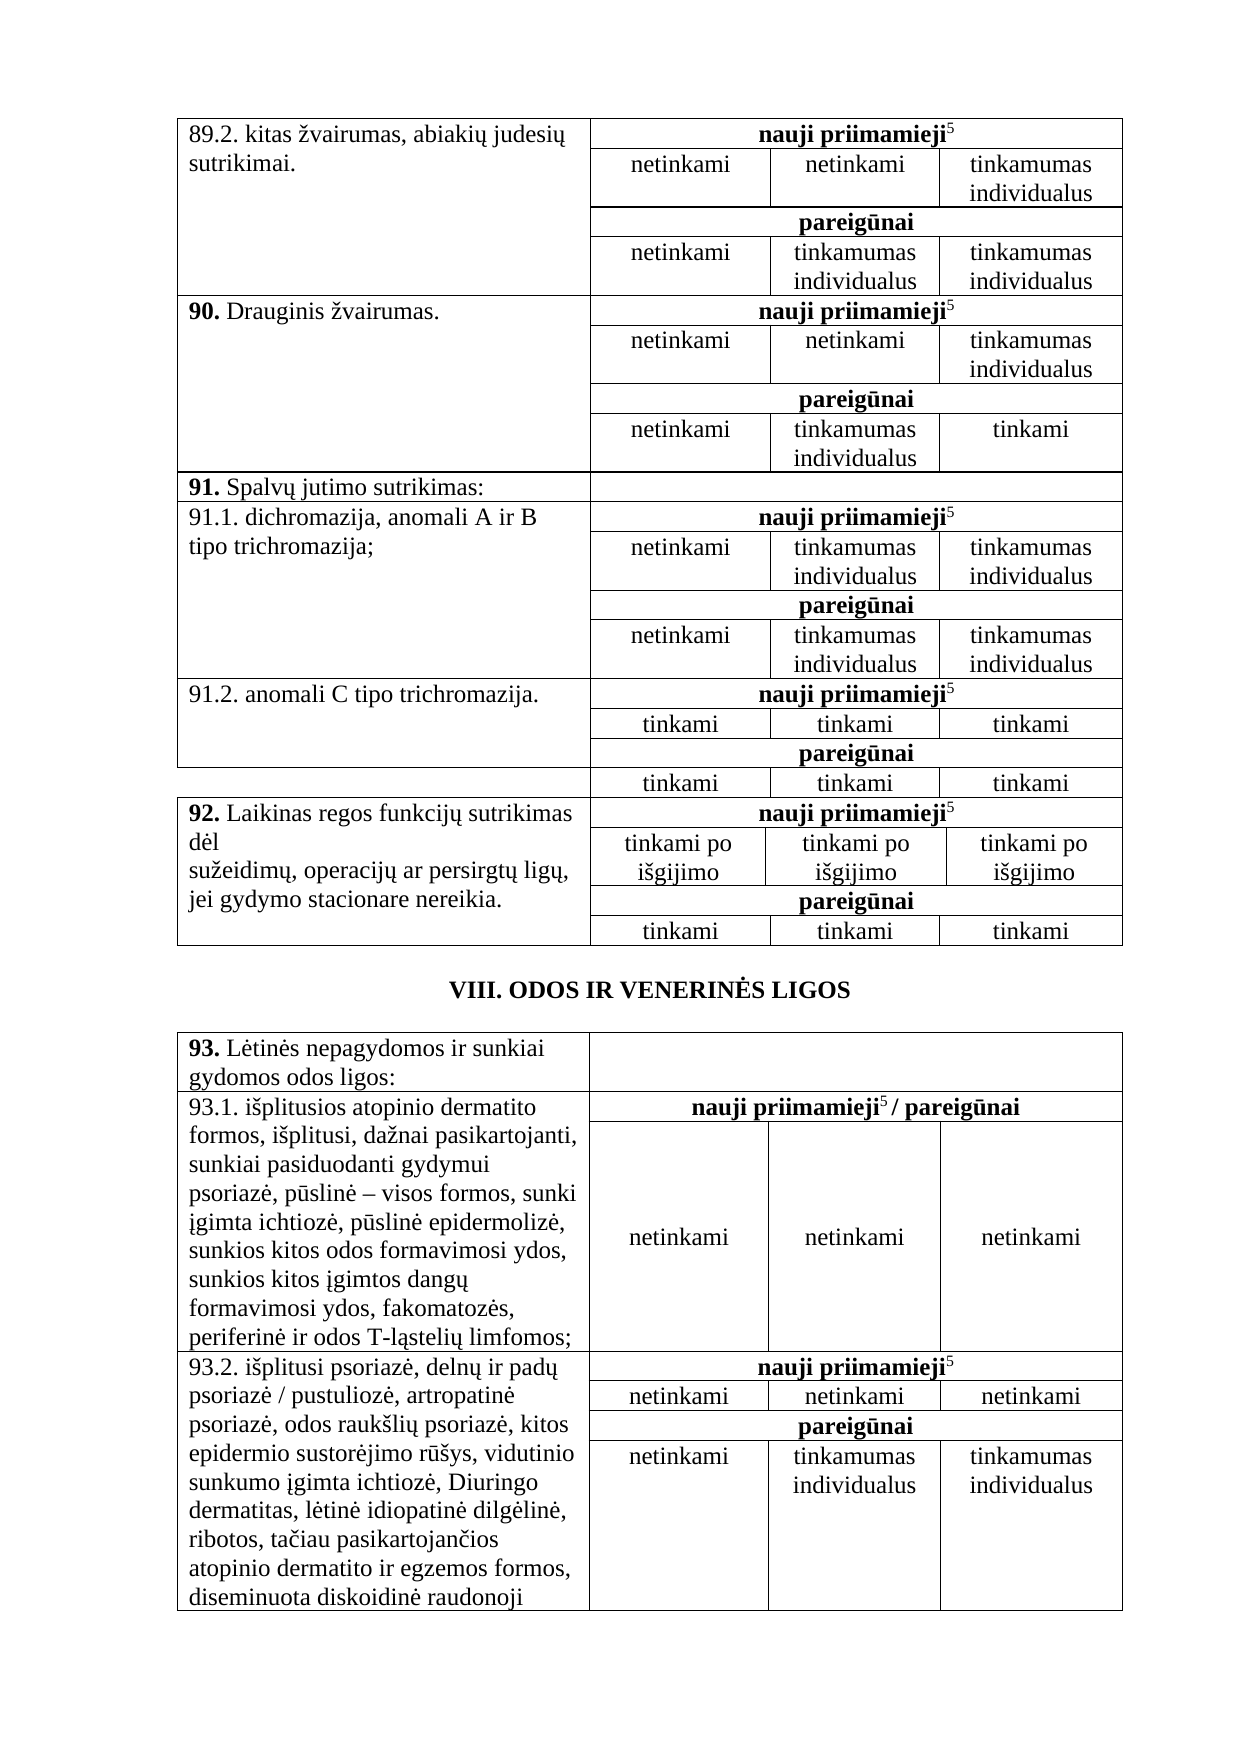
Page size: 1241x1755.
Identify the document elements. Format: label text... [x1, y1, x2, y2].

table_cell nauji priimamieji5 [591, 119, 1122, 148]
table_cell tinkami [940, 709, 1122, 737]
table_cell pareigūnai [591, 384, 1122, 413]
table_cell tinkami po išgijimo [766, 828, 946, 885]
table_cell netinkami [591, 237, 770, 295]
table_cell tinkami [591, 709, 770, 737]
table_cell tinkami [771, 709, 939, 737]
table_cell netinkami [941, 1122, 1122, 1351]
table_cell tinkamumas individualus [771, 237, 939, 295]
table_cell tinkami [940, 916, 1122, 945]
table_cell 92. Laikinas regos funkcijų sutrikimas dėl sužeidimų, operacijų ar persirgtų ligų, jei gydymo stacionare nereikia. [178, 798, 590, 945]
table_cell netinkami [771, 326, 939, 383]
table_cell [591, 473, 1122, 501]
table_cell tinkamumas individualus [771, 414, 939, 471]
table_cell 93.2. išplitusi psoriazė, delnų ir padų psoriazė / pustuliozė, artropatinė psoriazė, odos raukšlių psoriazė, kitos epidermio sustorėjimo rūšys, vidutinio sunkumo įgimta ichtiozė, Diuringo dermatitas, lėtinė idiopatinė dilgėlinė, ribotos, tačiau pasikartojančios atopinio dermatito ir egzemos formos, diseminuota diskoidinė raudonoji [178, 1352, 589, 1610]
table_cell netinkami [591, 620, 770, 678]
table_cell 89.2. kitas žvairumas, abiakių judesių sutrikimai. [178, 119, 590, 295]
table_cell nauji priimamieji5 [591, 679, 1122, 708]
table_cell nauji priimamieji5 [591, 798, 1122, 827]
table_cell 91.2. anomali C tipo trichromazija. [178, 679, 590, 767]
table_cell tinkamumas individualus [771, 532, 939, 589]
table_cell tinkami [771, 916, 939, 945]
table_header [590, 1033, 1122, 1091]
table_cell netinkami [591, 326, 770, 383]
table_cell tinkamumas individualus [771, 620, 939, 678]
table_cell tinkami [940, 414, 1122, 471]
table_cell tinkami [771, 768, 939, 797]
table_cell 91.1. dichromazija, anomali A ir B tipo trichromazija; [178, 502, 590, 678]
table_cell netinkami [941, 1381, 1122, 1410]
table_cell pareigūnai [591, 886, 1122, 915]
table_cell netinkami [590, 1122, 768, 1351]
text VIII. ODOS IR VENERINĖS LIGOS [177, 975, 1122, 1003]
table_header 93. Lėtinės nepagydomos ir sunkiai gydomos odos ligos: [178, 1033, 589, 1091]
table_cell tinkami po išgijimo [947, 828, 1122, 885]
table_cell tinkamumas individualus [941, 1441, 1122, 1610]
table_cell 91. Spalvų jutimo sutrikimas: [178, 473, 590, 501]
table_cell nauji priimamieji5 [591, 502, 1122, 531]
table_cell tinkami [591, 768, 770, 797]
table_cell netinkami [591, 149, 770, 206]
table_cell tinkamumas individualus [940, 149, 1122, 206]
table_cell netinkami [591, 532, 770, 589]
table_cell 93.1. išplitusios atopinio dermatito formos, išplitusi, dažnai pasikartojanti, sunkiai pasiduodanti gydymui psoriazė, pūslinė – visos formos, sunki įgimta ichtiozė, pūslinė epidermolizė, sunkios kitos odos formavimosi ydos, sunkios kitos įgimtos dangų formavimosi ydos, fakomatozės, periferinė ir odos T-ląstelių limfomos; [178, 1092, 589, 1351]
table_cell pareigūnai [591, 591, 1122, 619]
table_cell nauji priimamieji5 / pareigūnai [590, 1092, 1122, 1121]
table_cell pareigūnai [590, 1411, 1122, 1440]
table_cell netinkami [769, 1381, 940, 1410]
table_cell nauji priimamieji5 [590, 1352, 1122, 1380]
table_cell 90. Drauginis žvairumas. [178, 296, 590, 471]
table_cell tinkamumas individualus [940, 620, 1122, 678]
table_cell netinkami [591, 414, 770, 471]
table_cell netinkami [771, 149, 939, 206]
table_cell tinkami [940, 768, 1122, 797]
table_cell pareigūnai [591, 208, 1122, 236]
table_cell tinkami po išgijimo [591, 828, 765, 885]
table_cell tinkami [591, 916, 770, 945]
table_cell nauji priimamieji5 [591, 296, 1122, 324]
table_cell tinkamumas individualus [940, 326, 1122, 383]
table_cell netinkami [769, 1122, 940, 1351]
table_cell pareigūnai [591, 739, 1122, 767]
table_cell tinkamumas individualus [940, 237, 1122, 295]
table_cell netinkami [590, 1441, 768, 1610]
table_cell tinkamumas individualus [769, 1441, 940, 1610]
table_cell netinkami [590, 1381, 768, 1410]
table_cell tinkamumas individualus [940, 532, 1122, 589]
